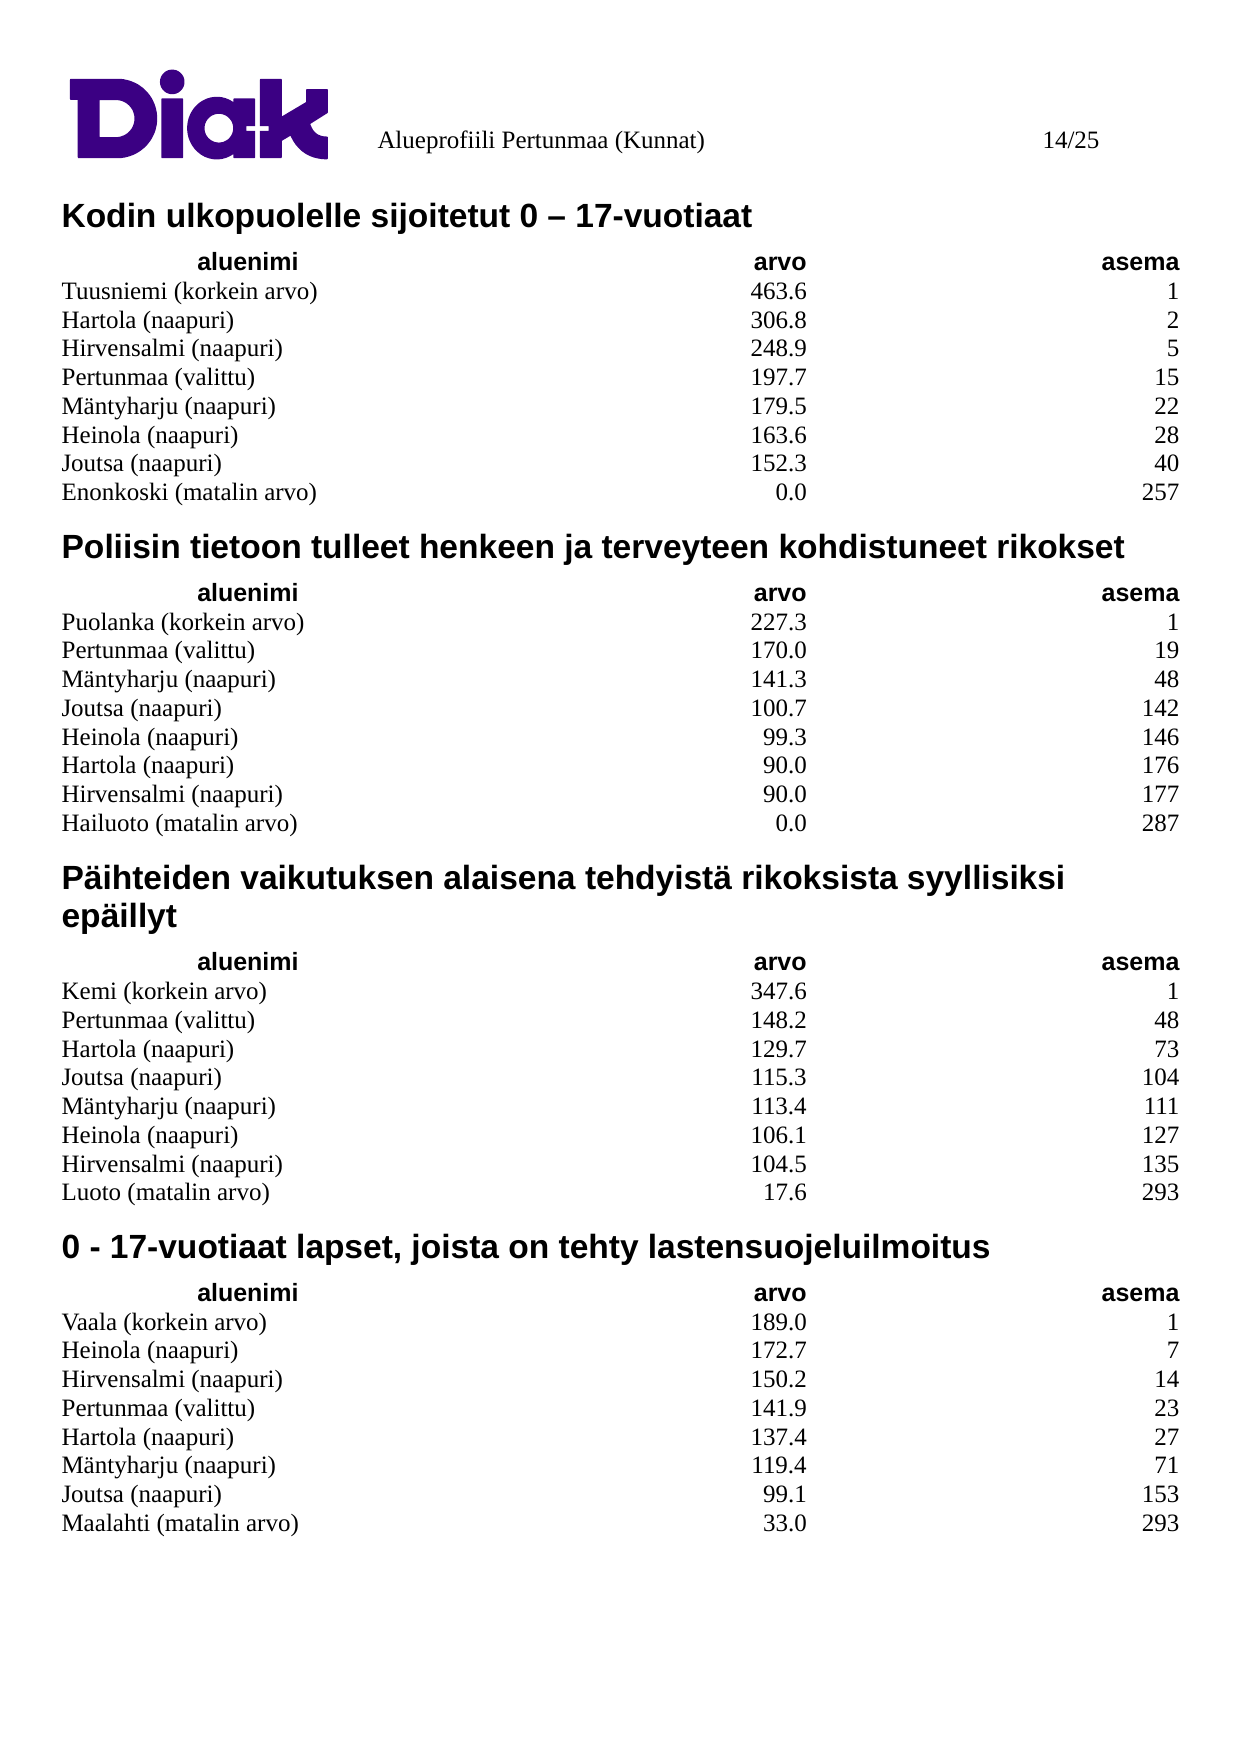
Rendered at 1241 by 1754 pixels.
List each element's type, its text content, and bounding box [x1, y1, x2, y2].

table_cell 150.2 [434, 1364, 806, 1393]
table_cell 293 [806, 1178, 1179, 1206]
table_cell 1 [806, 276, 1179, 305]
table_cell 2 [806, 305, 1179, 333]
table_cell 179.5 [434, 391, 806, 420]
table_cell Hirvensalmi (naapuri) [61, 1364, 434, 1393]
table_cell 33.0 [434, 1508, 806, 1537]
table_cell Hartola (naapuri) [61, 305, 434, 333]
table_cell Hartola (naapuri) [61, 1034, 434, 1062]
table_cell Joutsa (naapuri) [61, 1479, 434, 1508]
table_cell 347.6 [434, 976, 806, 1005]
table_cell Kemi (korkein arvo) [61, 976, 434, 1005]
table_header asema [806, 247, 1179, 276]
table_cell Enonkoski (matalin arvo) [61, 477, 434, 506]
table_cell 153 [806, 1479, 1179, 1508]
table_cell 148.2 [434, 1005, 806, 1034]
table_cell 152.3 [434, 449, 806, 477]
table_cell 17.6 [434, 1178, 806, 1206]
table_cell Hirvensalmi (naapuri) [61, 334, 434, 362]
table_cell 1 [806, 976, 1179, 1005]
table_header asema [806, 1278, 1179, 1307]
table_cell 90.0 [434, 751, 806, 779]
table_cell 113.4 [434, 1091, 806, 1120]
table_cell Pertunmaa (valittu) [61, 1005, 434, 1034]
table_cell 111 [806, 1091, 1179, 1120]
table_cell Vaala (korkein arvo) [61, 1307, 434, 1336]
table_cell 127 [806, 1120, 1179, 1149]
table_cell Hartola (naapuri) [61, 751, 434, 779]
table_cell 257 [806, 477, 1179, 506]
table_cell 104.5 [434, 1149, 806, 1177]
table_cell 73 [806, 1034, 1179, 1062]
table_cell 48 [806, 1005, 1179, 1034]
table_cell 146 [806, 722, 1179, 751]
table_cell 90.0 [434, 779, 806, 808]
table_cell Mäntyharju (naapuri) [61, 664, 434, 693]
table_cell 129.7 [434, 1034, 806, 1062]
table_header aluenimi [61, 578, 434, 607]
table_header arvo [434, 1278, 806, 1307]
table_cell 137.4 [434, 1422, 806, 1451]
subtitle Kodin ulkopuolelle sijoitetut 0 – 17-vuotiaat [61, 196, 1179, 235]
table_cell 100.7 [434, 693, 806, 722]
table_cell Pertunmaa (valittu) [61, 1393, 434, 1422]
table_cell 172.7 [434, 1336, 806, 1364]
table_cell 163.6 [434, 420, 806, 448]
table_header aluenimi [61, 1278, 434, 1307]
table_cell Mäntyharju (naapuri) [61, 1091, 434, 1120]
table_cell 99.1 [434, 1479, 806, 1508]
table_cell 248.9 [434, 334, 806, 362]
table_cell 176 [806, 751, 1179, 779]
table_cell 106.1 [434, 1120, 806, 1149]
table_cell Heinola (naapuri) [61, 1336, 434, 1364]
table_cell 170.0 [434, 636, 806, 664]
table_header asema [806, 948, 1179, 976]
table_cell 197.7 [434, 362, 806, 391]
table_cell 463.6 [434, 276, 806, 305]
table_cell Pertunmaa (valittu) [61, 362, 434, 391]
table_cell 1 [806, 607, 1179, 636]
table_header arvo [434, 247, 806, 276]
table_cell 142 [806, 693, 1179, 722]
table_cell 293 [806, 1508, 1179, 1537]
table_cell 1 [806, 1307, 1179, 1336]
table_cell Heinola (naapuri) [61, 722, 434, 751]
subtitle Päihteiden vaikutuksen alaisena tehdyistä rikoksista syyllisiksi epäillyt [61, 858, 1179, 935]
table_cell 0.0 [434, 808, 806, 837]
table_cell 27 [806, 1422, 1179, 1451]
table_cell Tuusniemi (korkein arvo) [61, 276, 434, 305]
subtitle Poliisin tietoon tulleet henkeen ja terveyteen kohdistuneet rikokset [61, 527, 1179, 566]
table_cell 141.9 [434, 1393, 806, 1422]
table_cell 15 [806, 362, 1179, 391]
table_cell Hailuoto (matalin arvo) [61, 808, 434, 837]
table_cell Mäntyharju (naapuri) [61, 391, 434, 420]
table_cell Mäntyharju (naapuri) [61, 1451, 434, 1479]
table_cell Hirvensalmi (naapuri) [61, 779, 434, 808]
table_header aluenimi [61, 948, 434, 976]
table_header arvo [434, 578, 806, 607]
table_cell Pertunmaa (valittu) [61, 636, 434, 664]
table_cell 141.3 [434, 664, 806, 693]
table_cell 22 [806, 391, 1179, 420]
table_header arvo [434, 948, 806, 976]
table_cell 7 [806, 1336, 1179, 1364]
table_cell 23 [806, 1393, 1179, 1422]
table_header aluenimi [61, 247, 434, 276]
table_cell 189.0 [434, 1307, 806, 1336]
table_cell 287 [806, 808, 1179, 837]
table_cell 115.3 [434, 1063, 806, 1091]
table_cell Joutsa (naapuri) [61, 693, 434, 722]
table_cell Hartola (naapuri) [61, 1422, 434, 1451]
table_cell 119.4 [434, 1451, 806, 1479]
table_cell 0.0 [434, 477, 806, 506]
table_cell 104 [806, 1063, 1179, 1091]
table_cell 227.3 [434, 607, 806, 636]
table_cell Joutsa (naapuri) [61, 449, 434, 477]
table_cell Heinola (naapuri) [61, 420, 434, 448]
table_cell 48 [806, 664, 1179, 693]
table_cell 40 [806, 449, 1179, 477]
table_cell 28 [806, 420, 1179, 448]
table_cell 177 [806, 779, 1179, 808]
table_cell 19 [806, 636, 1179, 664]
table_cell Luoto (matalin arvo) [61, 1178, 434, 1206]
table_cell 14 [806, 1364, 1179, 1393]
table_cell 306.8 [434, 305, 806, 333]
subtitle 0 - 17-vuotiaat lapset, joista on tehty lastensuojeluilmoitus [61, 1227, 1179, 1266]
table_cell Hirvensalmi (naapuri) [61, 1149, 434, 1177]
table_cell Maalahti (matalin arvo) [61, 1508, 434, 1537]
table_header asema [806, 578, 1179, 607]
table_cell Puolanka (korkein arvo) [61, 607, 434, 636]
table_cell 99.3 [434, 722, 806, 751]
table_cell 71 [806, 1451, 1179, 1479]
table_cell Joutsa (naapuri) [61, 1063, 434, 1091]
table_cell Heinola (naapuri) [61, 1120, 434, 1149]
table_cell 135 [806, 1149, 1179, 1177]
table_cell 5 [806, 334, 1179, 362]
